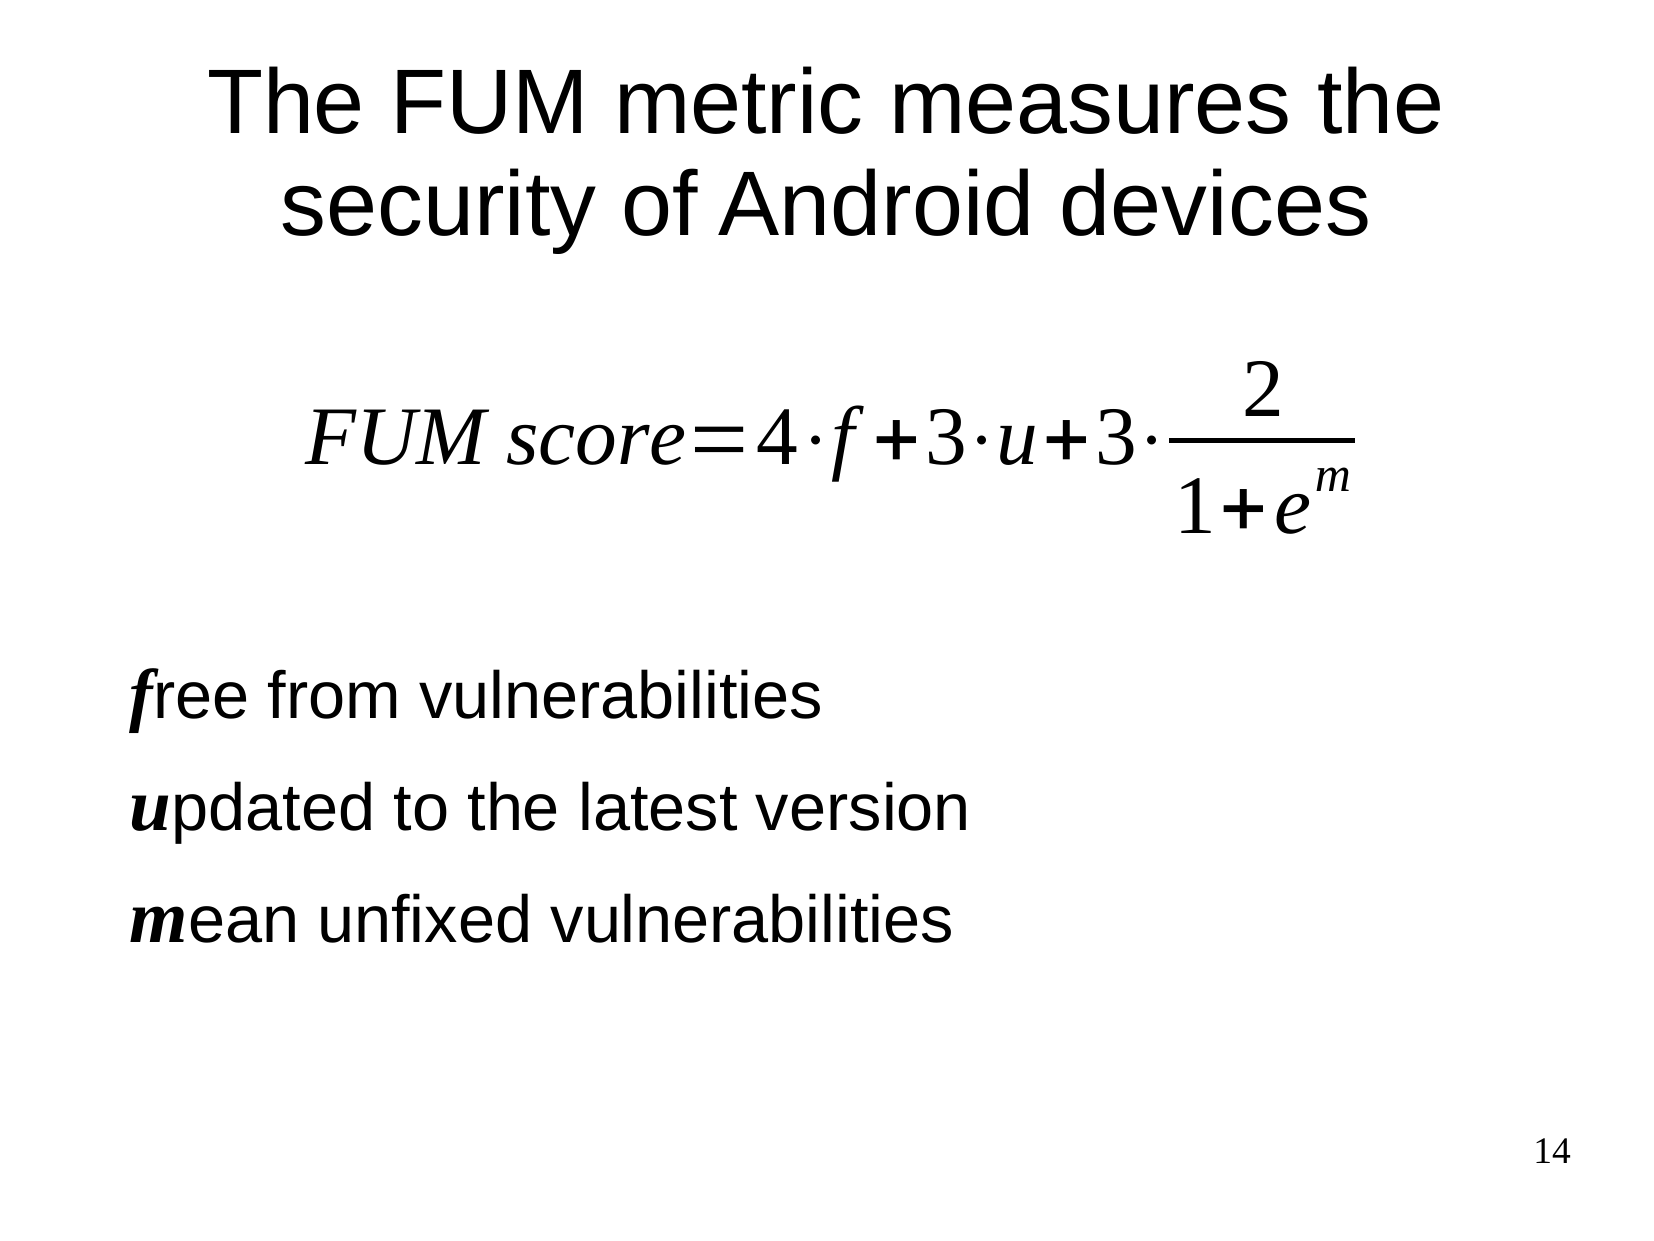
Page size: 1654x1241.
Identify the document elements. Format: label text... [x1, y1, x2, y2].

chart [295, 342, 1366, 551]
list free from vulnerabilities updated to the latest version mean unfixed vulnerabilities [59, 655, 1548, 1065]
title The FUM metric measures the security of Android devices [82, 49, 1571, 257]
